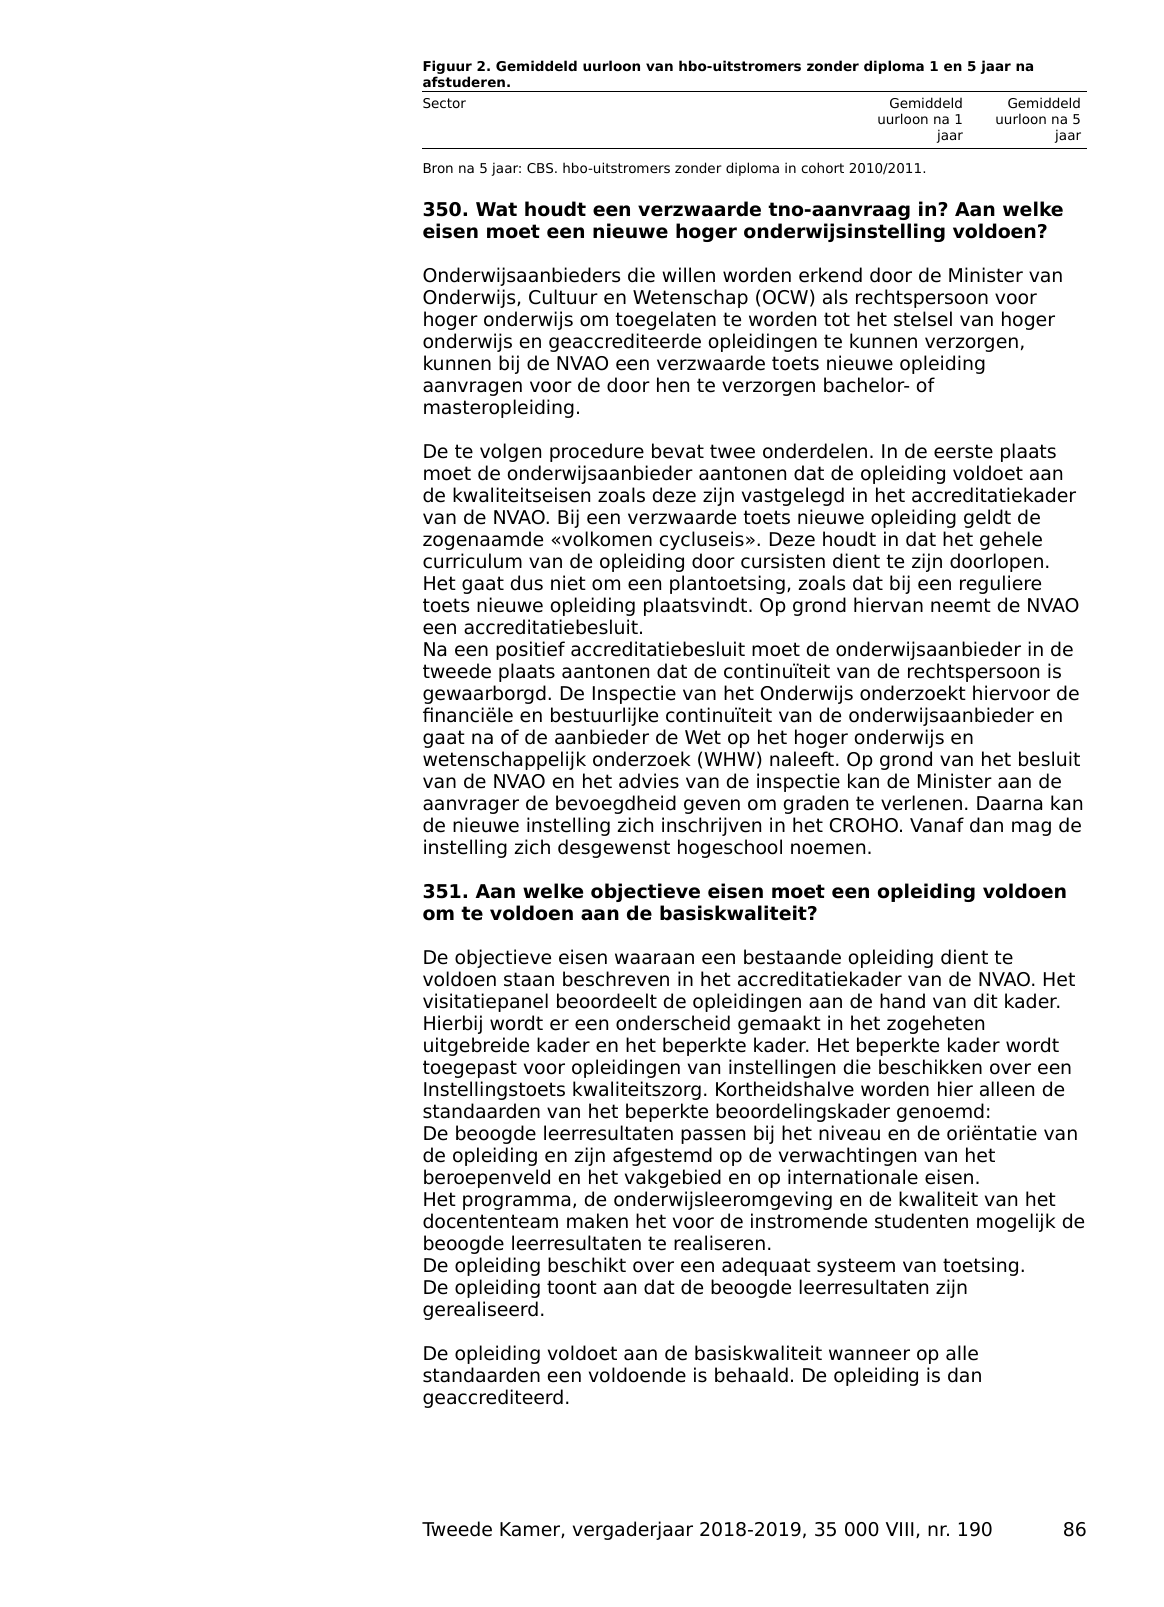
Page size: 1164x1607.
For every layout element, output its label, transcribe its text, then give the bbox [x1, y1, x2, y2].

text De te volgen procedure bevat twee onderdelen. In de eerste plaats moet de onderwijsaanbieder aantonen dat de opleiding voldoet aan de kwaliteitseisen zoals deze zijn vastgelegd in het accreditatiekader van de NVAO. Bij een verzwaarde toets nieuwe opleiding geldt de zogenaamde «volkomen cycluseis». Deze houdt in dat het gehele curriculum van de opleiding door cursisten dient te zijn doorlopen. Het gaat dus niet om een plantoetsing, zoals dat bij een reguliere toets nieuwe opleiding plaatsvindt. Op grond hiervan neemt de NVAO een accreditatiebesluit. [422, 441, 1087, 639]
text De beoogde leerresultaten passen bij het niveau en de oriëntatie van de opleiding en zijn afgestemd op de verwachtingen van het beroepenveld en het vakgebied en op internationale eisen. [422, 1123, 1087, 1189]
text De opleiding voldoet aan de basiskwaliteit wanneer op alle standaarden een voldoende is behaald. De opleiding is dan geaccrediteerd. [422, 1343, 1087, 1409]
subtitle 350. Wat houdt een verzwaarde tno-aanvraag in? Aan welke eisen moet een nieuwe hoger onderwijsinstelling voldoen? [422, 199, 1087, 243]
text Het programma, de onderwijsleeromgeving en de kwaliteit van het docententeam maken het voor de instromende studenten mogelijk de beoogde leerresultaten te realiseren. [422, 1189, 1087, 1255]
table_cell Gemiddeld uurloon na 1 jaar [850, 92, 968, 148]
text Na een positief accreditatiebesluit moet de onderwijsaanbieder in de tweede plaats aantonen dat de continuïteit van de rechtspersoon is gewaarborgd. De Inspectie van het Onderwijs onderzoekt hiervoor de financiële en bestuurlijke continuïteit van de onderwijsaanbieder en gaat na of de aanbieder de Wet op het hoger onderwijs en wetenschappelijk onderzoek (WHW) naleeft. Op grond van het besluit van de NVAO en het advies van de inspectie kan de Minister aan de aanvrager de bevoegdheid geven om graden te verlenen. Daarna kan de nieuwe instelling zich inschrijven in het CROHO. Vanaf dan mag de instelling zich desgewenst hogeschool noemen. [422, 639, 1087, 859]
table_cell Bron na 5 jaar: CBS. hbo-uitstromers zonder diploma in cohort 2010/2011. [422, 149, 1087, 177]
subtitle 351. Aan welke objectieve eisen moet een opleiding voldoen om te voldoen aan de basiskwaliteit? [422, 881, 1087, 925]
table_cell Sector [422, 92, 850, 148]
text De objectieve eisen waaraan een bestaande opleiding dient te voldoen staan beschreven in het accreditatiekader van de NVAO. Het visitatiepanel beoordeelt de opleidingen aan de hand van dit kader. Hierbij wordt er een onderscheid gemaakt in het zogeheten uitgebreide kader en het beperkte kader. Het beperkte kader wordt toegepast voor opleidingen van instellingen die beschikken over een Instellingstoets kwaliteitszorg. Kortheidshalve worden hier alleen de standaarden van het beperkte beoordelingskader genoemd: [422, 947, 1087, 1123]
text Onderwijsaanbieders die willen worden erkend door de Minister van Onderwijs, Cultuur en Wetenschap (OCW) als rechtspersoon voor hoger onderwijs om toegelaten te worden tot het stelsel van hoger onderwijs en geaccrediteerde opleidingen te kunnen verzorgen, kunnen bij de NVAO een verzwaarde toets nieuwe opleiding aanvragen voor de door hen te verzorgen bachelor- of masteropleiding. [422, 265, 1087, 419]
table_cell Gemiddeld uurloon na 5 jaar [969, 92, 1087, 148]
table_header Figuur 2. Gemiddeld uurloon van hbo-uitstromers zonder diploma 1 en 5 jaar na afstuderen. [422, 59, 1087, 91]
text De opleiding beschikt over een adequaat systeem van toetsing. [422, 1255, 1087, 1277]
text De opleiding toont aan dat de beoogde leerresultaten zijn gerealiseerd. [422, 1277, 1087, 1321]
